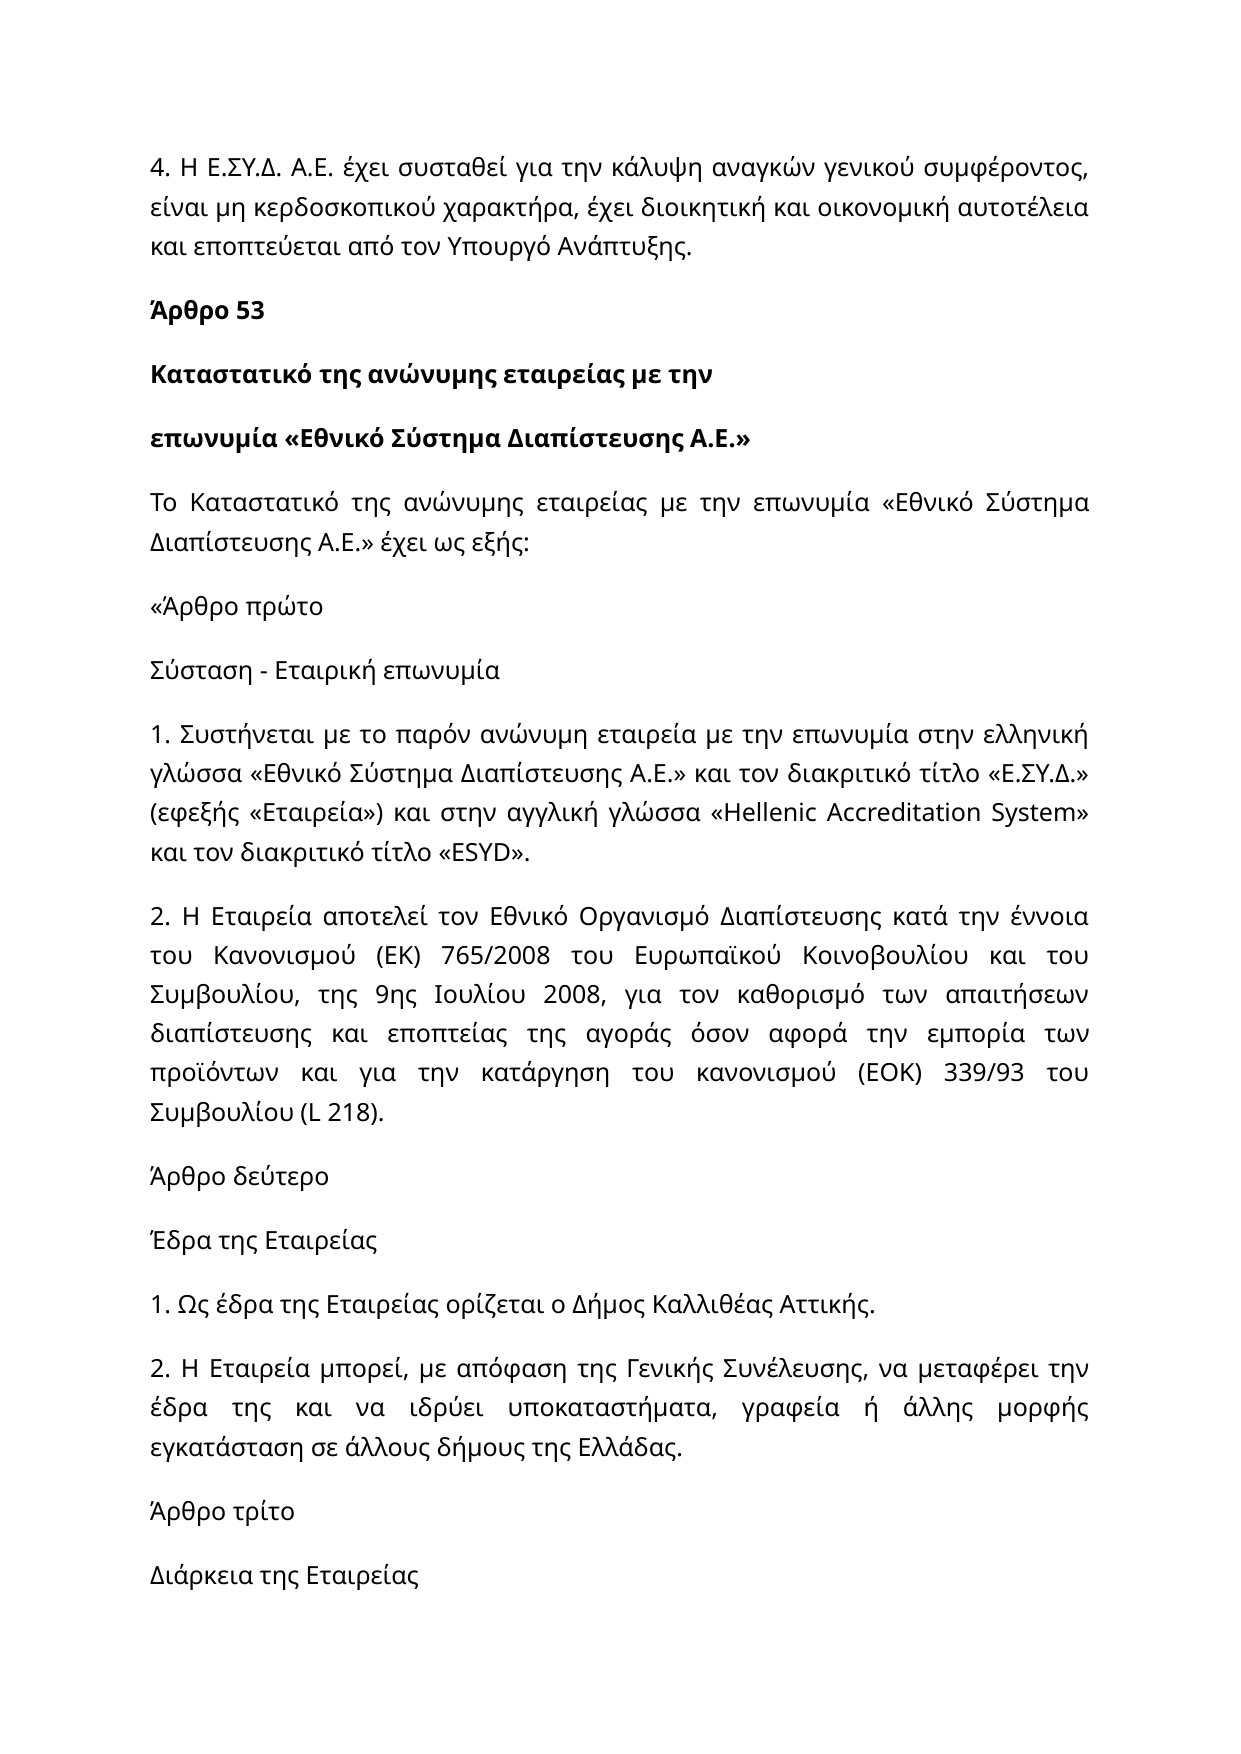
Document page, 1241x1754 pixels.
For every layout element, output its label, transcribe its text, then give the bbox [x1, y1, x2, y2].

text 1. Συστήνεται με το παρόν ανώνυμη εταιρεία με την επωνυμία στην ελληνική γλώσσα «Εθνικό Σύστημα Διαπίστευσης Α.Ε.» και τον διακριτικό τίτλο «Ε.ΣΥ.Δ.» (εφεξής «Εταιρεία») και στην αγγλική γλώσσα «Hellenic Accreditation System» και τον διακριτικό τίτλο «ESYD». [150, 717, 1090, 868]
text Έδρα της Εταιρείας [150, 1222, 1090, 1257]
text Άρθρο 53 [150, 292, 1090, 327]
text επωνυμία «Εθνικό Σύστημα Διαπίστευσης Α.Ε.» [150, 421, 1090, 455]
text 2. Η Εταιρεία αποτελεί τον Εθνικό Οργανισμό Διαπίστευσης κατά την έννοια του Κανονισμού (ΕΚ) 765/2008 του Ευρωπαϊκού Κοινοβουλίου και του Συμβουλίου, της 9ης Ιουλίου 2008, για τον καθορισμό των απαιτήσεων διαπίστευσης και εποπτείας της αγοράς όσον αφορά την εμπορία των προϊόντων και για την κατάργηση του κανονισμού (ΕΟΚ) 339/93 του Συμβουλίου (L 218). [150, 898, 1090, 1128]
text Καταστατικό της ανώνυμης εταιρείας με την [150, 357, 1090, 391]
text Σύσταση - Εταιρική επωνυμία [150, 652, 1090, 687]
text Διάρκεια της Εταιρείας [150, 1557, 1090, 1592]
text 4. Η Ε.ΣΥ.Δ. Α.Ε. έχει συσταθεί για την κάλυψη αναγκών γενικού συμφέροντος, είναι μη κερδοσκοπικού χαρακτήρα, έχει διοικητική και οικονομική αυτοτέλεια και εποπτεύεται από τον Υπουργό Ανάπτυξης. [150, 150, 1090, 262]
text 1. Ως έδρα της Εταιρείας ορίζεται ο Δήμος Καλλιθέας Αττικής. [150, 1287, 1090, 1321]
text «Άρθρο πρώτο [150, 588, 1090, 622]
text Άρθρο δεύτερο [150, 1158, 1090, 1192]
text 2. Η Εταιρεία μπορεί, με απόφαση της Γενικής Συνέλευσης, να μεταφέρει την έδρα της και να ιδρύει υποκαταστήματα, γραφεία ή άλλης μορφής εγκατάσταση σε άλλους δήμους της Ελλάδας. [150, 1351, 1090, 1463]
text Το Καταστατικό της ανώνυμης εταιρείας με την επωνυμία «Εθνικό Σύστημα Διαπίστευσης Α.Ε.» έχει ως εξής: [150, 485, 1090, 558]
text Άρθρο τρίτο [150, 1493, 1090, 1527]
